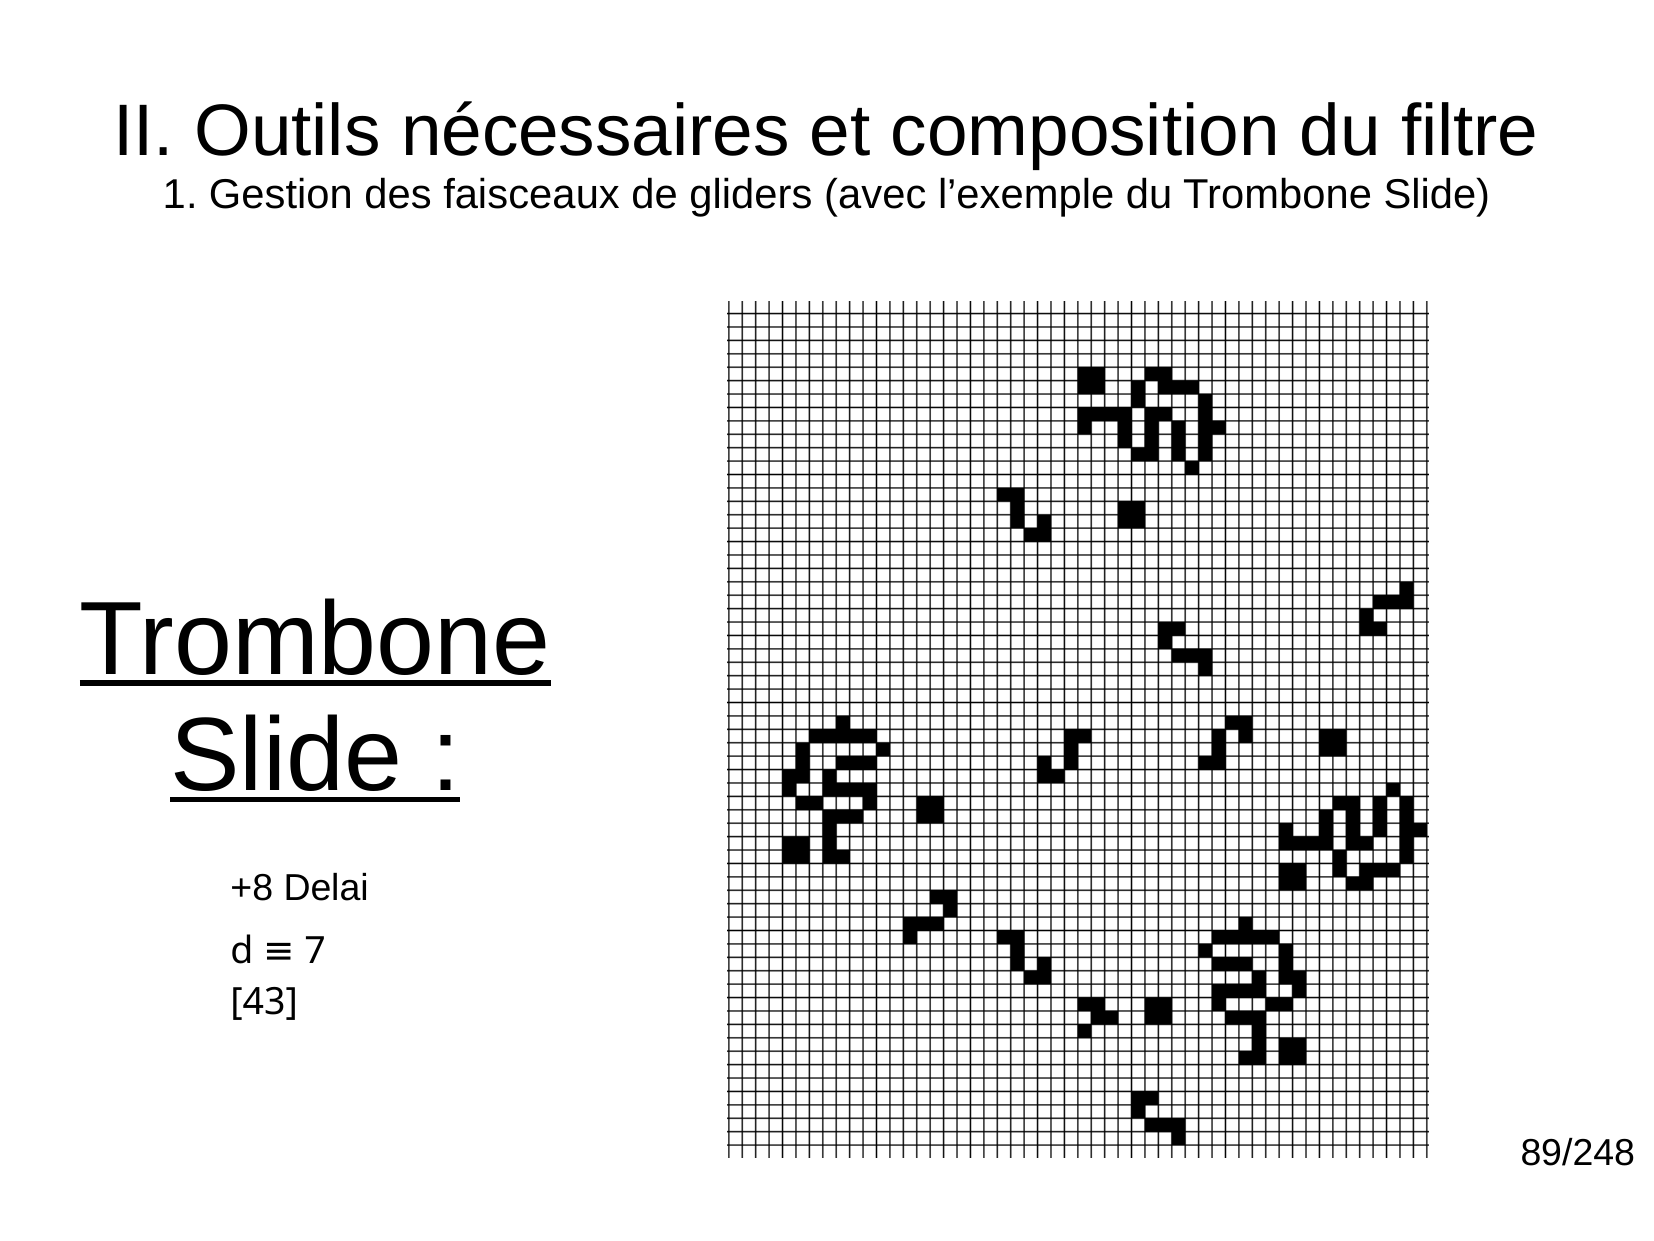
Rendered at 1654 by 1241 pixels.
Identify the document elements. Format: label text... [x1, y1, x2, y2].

picture [727, 301, 1429, 1158]
text_box +8 Delai [215, 858, 384, 916]
title II. Outils nécessaires et composition du filtre 1. Gestion des faisceaux de gliders (avec l’exemple du Trombone Slide) [82, 49, 1571, 257]
text_box <number>/248 [1505, 1124, 1654, 1182]
text_box d ≡ 7 [43] [215, 916, 393, 975]
text_box Trombone Slide : [65, 572, 566, 821]
